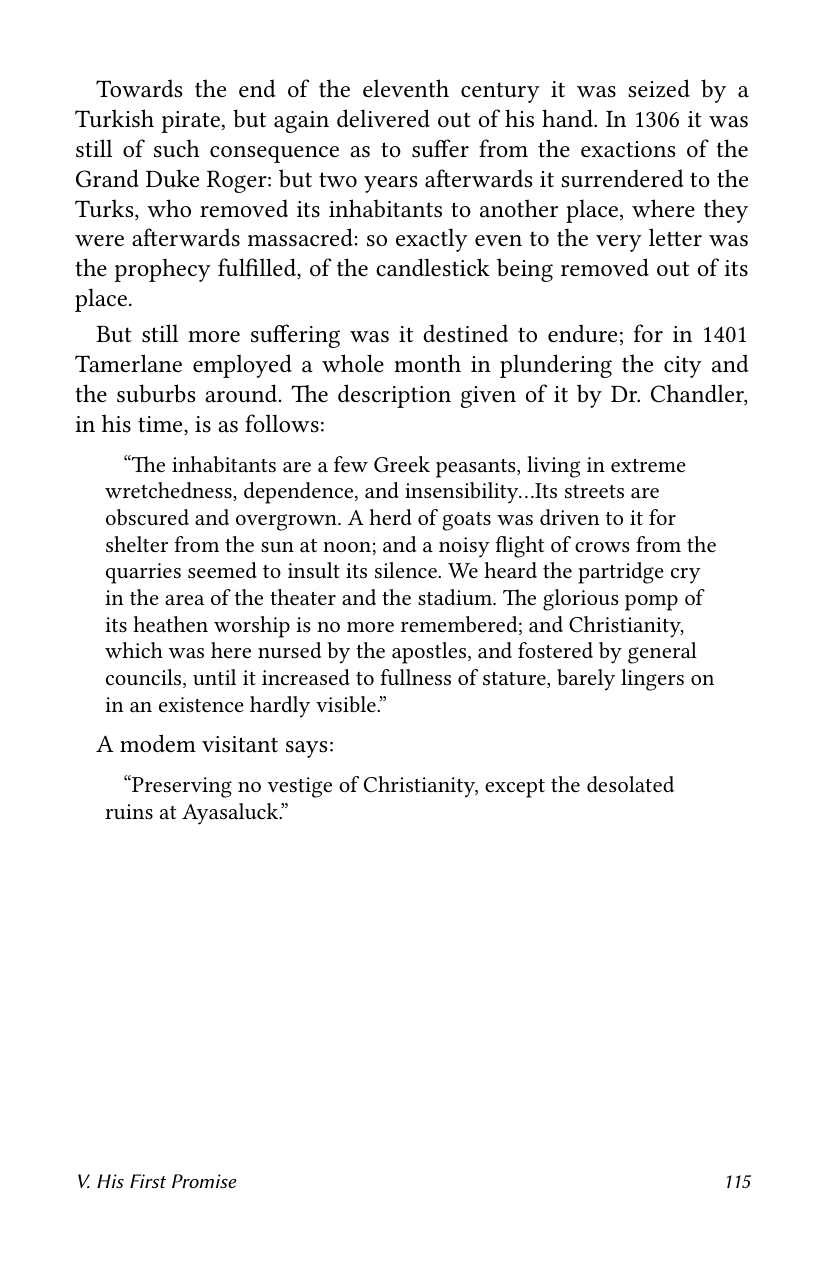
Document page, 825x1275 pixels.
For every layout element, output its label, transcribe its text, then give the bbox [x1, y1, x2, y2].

text “Preserving no vestige of Christianity, except the desolated ruins at Ayasaluck.” [105, 772, 720, 825]
text Towards the end of the eleventh century it was seized by a Turkish pirate, but again delivered out of his hand. In 1306 it was still of such consequence as to suffer from the exactions of the Grand Duke Roger: but two years afterwards it surrendered to the Turks, who removed its inhabitants to another place, where they were afterwards massacred: so exactly even to the very letter was the prophecy fulfilled, of the candlestick being removed out of its place. [75, 75, 750, 313]
text “The inhabitants are a few Greek peasants, living in extreme wretchedness, dependence, and insensibility...Its streets are obscured and overgrown. A herd of goats was driven to it for shelter from the sun at noon; and a noisy flight of crows from the quarries seemed to insult its silence. We heard the partridge cry in the area of the theater and the stadium. The glorious pomp of its heathen worship is no more remembered; and Christianity, which was here nursed by the apostles, and fostered by general councils, until it increased to fullness of stature, barely lingers on in an existence hardly visible.” [105, 452, 720, 718]
text A modem visitant says: [75, 730, 750, 759]
text But still more suffering was it destined to endure; for in 1401 Tamerlane employed a whole month in plundering the city and the suburbs around. The description given of it by Dr. Chandler, in his time, is as follows: [75, 320, 750, 438]
